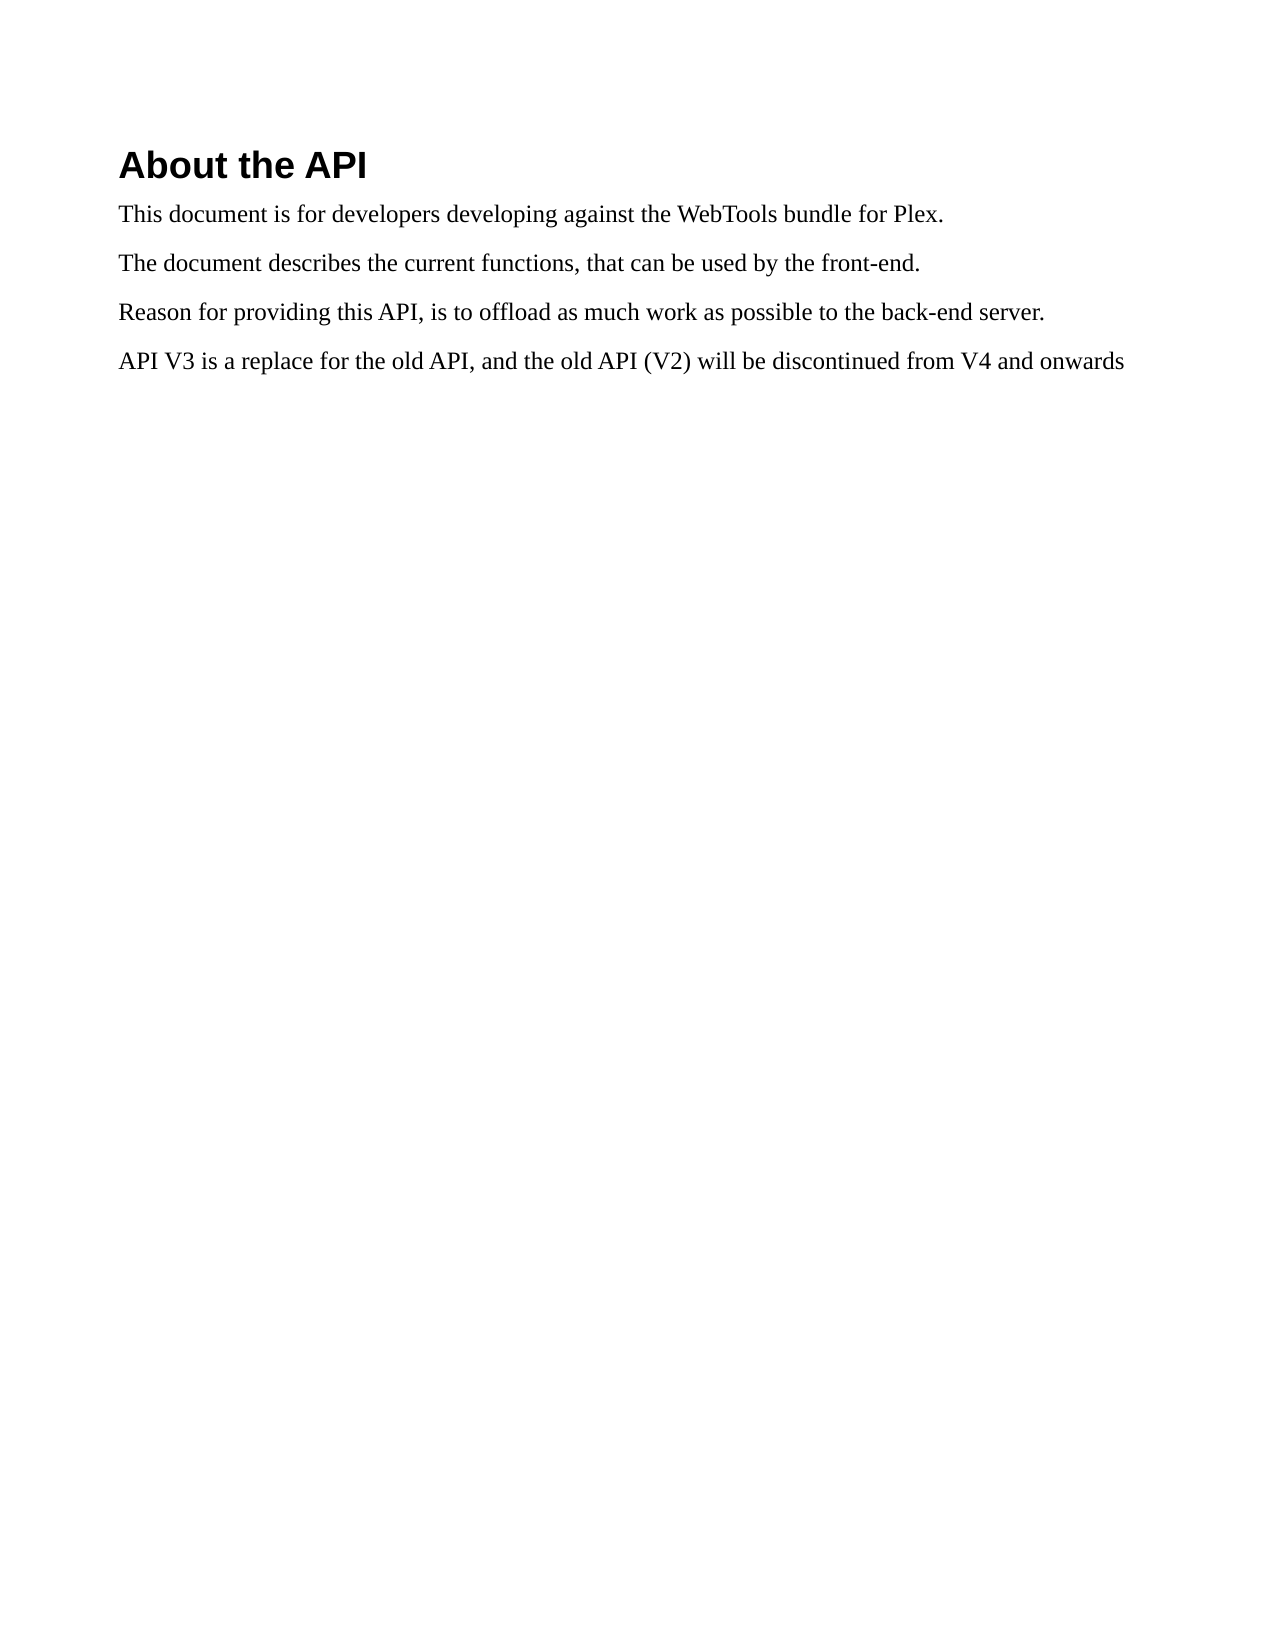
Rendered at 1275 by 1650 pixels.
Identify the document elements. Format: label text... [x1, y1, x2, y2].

subtitle About the API [118, 143, 1157, 187]
text This document is for developers developing against the WebTools bundle for Plex. [118, 199, 1157, 228]
text Reason for providing this API, is to offload as much work as possible to the back-end server. [118, 297, 1157, 326]
text The document describes the current functions, that can be used by the front-end. [118, 248, 1157, 277]
text API V3 is a replace for the old API, and the old API (V2) will be discontinued from V4 and onwards [118, 346, 1157, 375]
